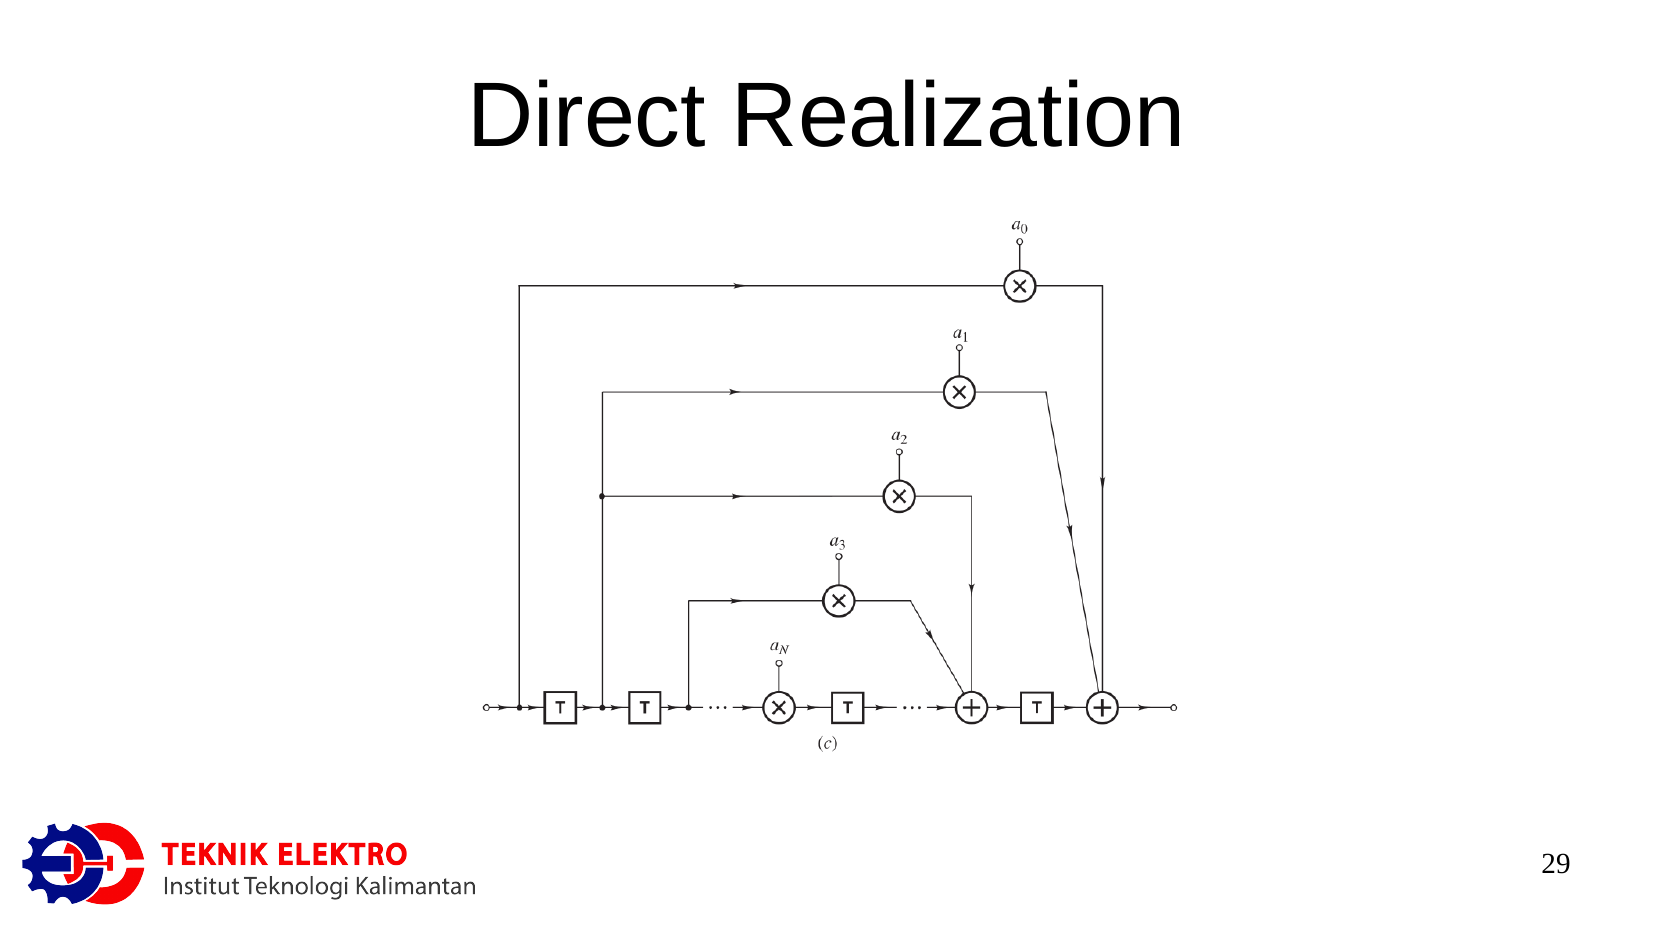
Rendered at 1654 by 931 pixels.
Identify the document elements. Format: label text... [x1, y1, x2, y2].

picture [21, 784, 476, 931]
title Direct Realization [82, 37, 1571, 193]
picture [471, 217, 1183, 758]
